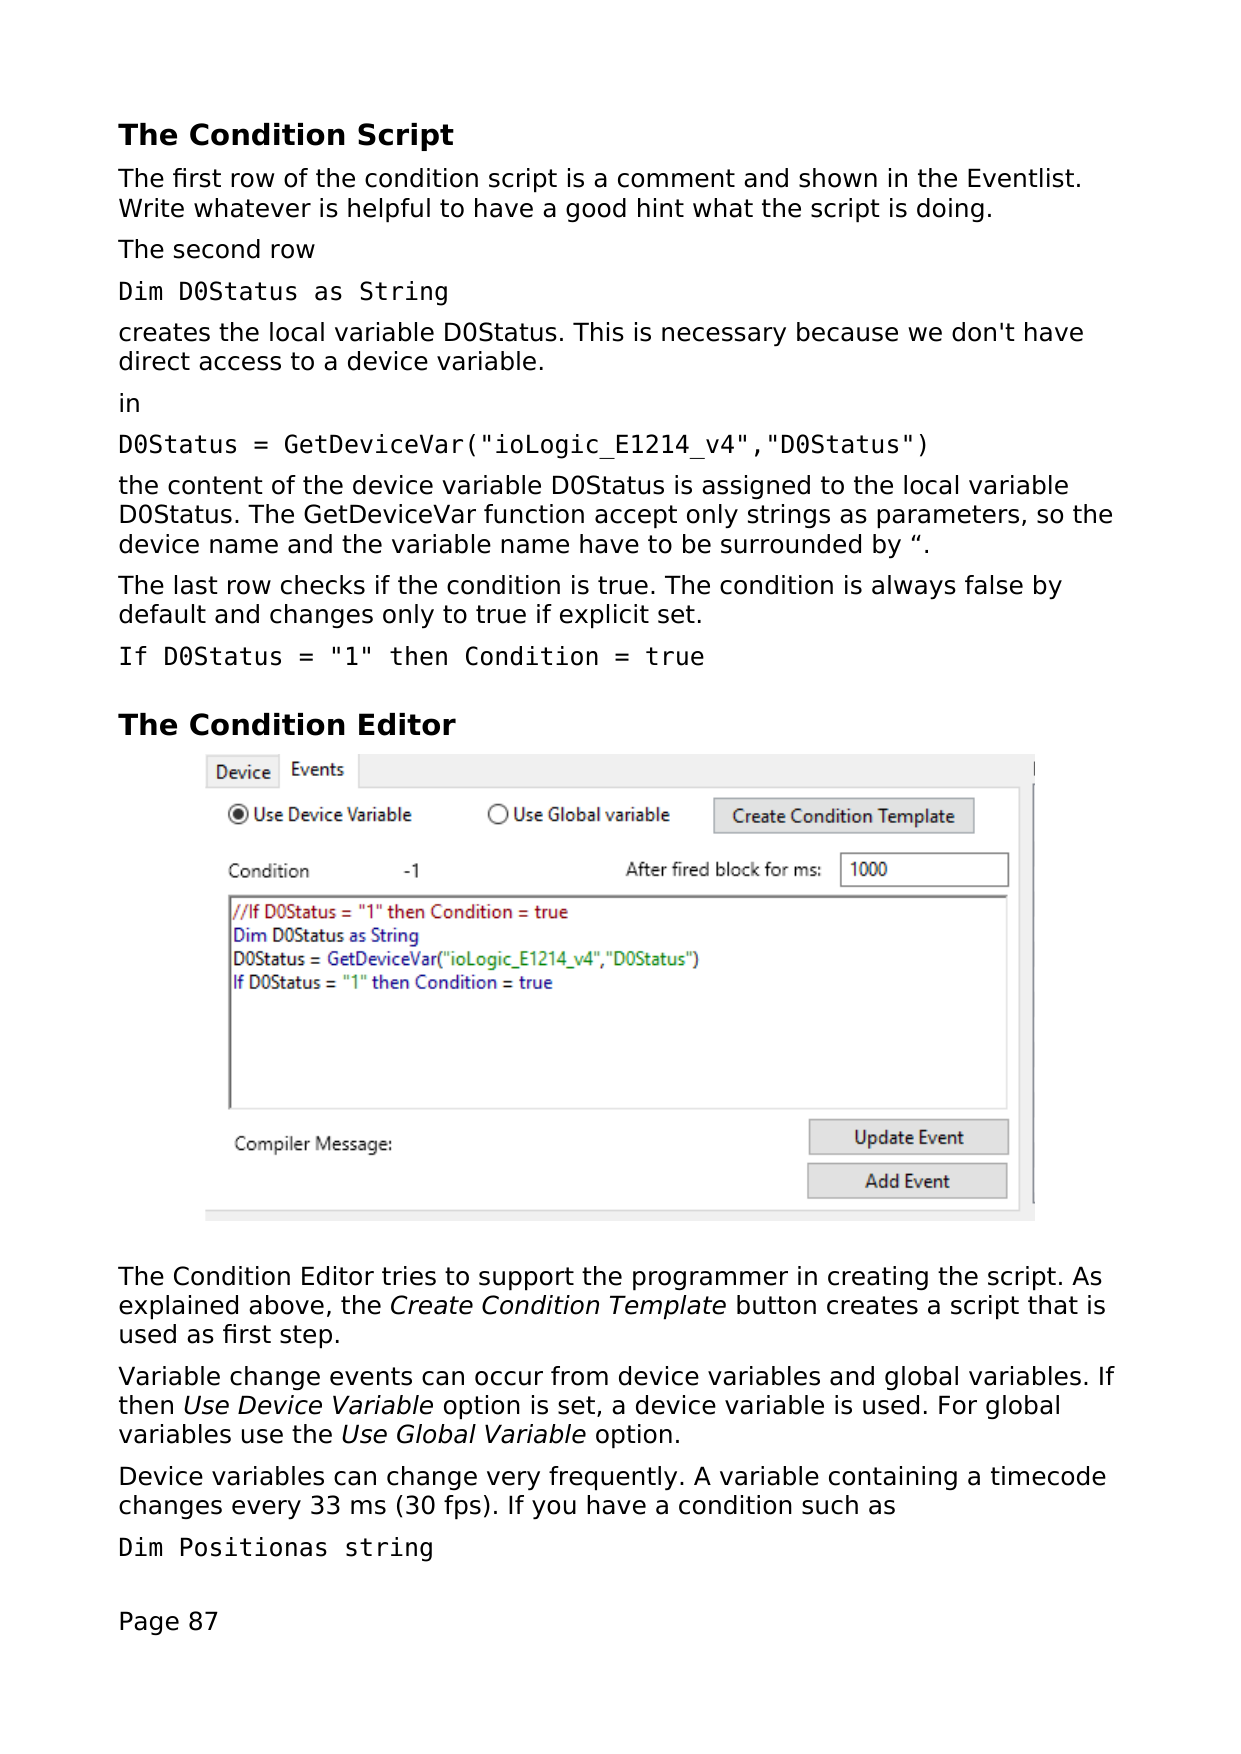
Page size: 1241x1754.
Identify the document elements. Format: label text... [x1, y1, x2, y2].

picture [205, 754, 1035, 1221]
text The Condition Editor tries to support the programmer in creating the script. As explained above, the Create Condition Template button creates a script that is used as first step. [118, 1262, 1122, 1349]
subtitle The Condition Script [118, 118, 1122, 152]
text the content of the device variable D0Status is assigned to the local variable D0Status. The GetDeviceVar function accept only strings as parameters, so the device name and the variable name have to be surrounded by “. [118, 471, 1122, 559]
subtitle The Condition Editor [118, 708, 1122, 742]
text creates the local variable D0Status. This is necessary because we don't have direct access to a device variable. [118, 318, 1122, 376]
text Dim D0Status as String [118, 277, 1122, 306]
text Dim Positionas string [118, 1533, 1122, 1562]
text The first row of the condition script is a comment and shown in the Eventlist. Write whatever is helpful to have a good hint what the script is doing. [118, 164, 1122, 223]
text If D0Status = "1" then Condition = true [118, 642, 1122, 671]
text in [118, 389, 1122, 418]
text Variable change events can occur from device variables and global variables. If then Use Device Variable option is set, a device variable is used. For global variables use the Use Global Variable option. [118, 1362, 1122, 1449]
text The last row checks if the condition is true. The condition is always false by default and changes only to true if explicit set. [118, 571, 1122, 630]
text Device variables can change very frequently. A variable containing a timecode changes every 33 ms (30 fps). If you have a condition such as [118, 1462, 1122, 1520]
text D0Status = GetDeviceVar("ioLogic_E1214_v4","D0Status") [118, 431, 1122, 460]
text The second row [118, 235, 1122, 264]
